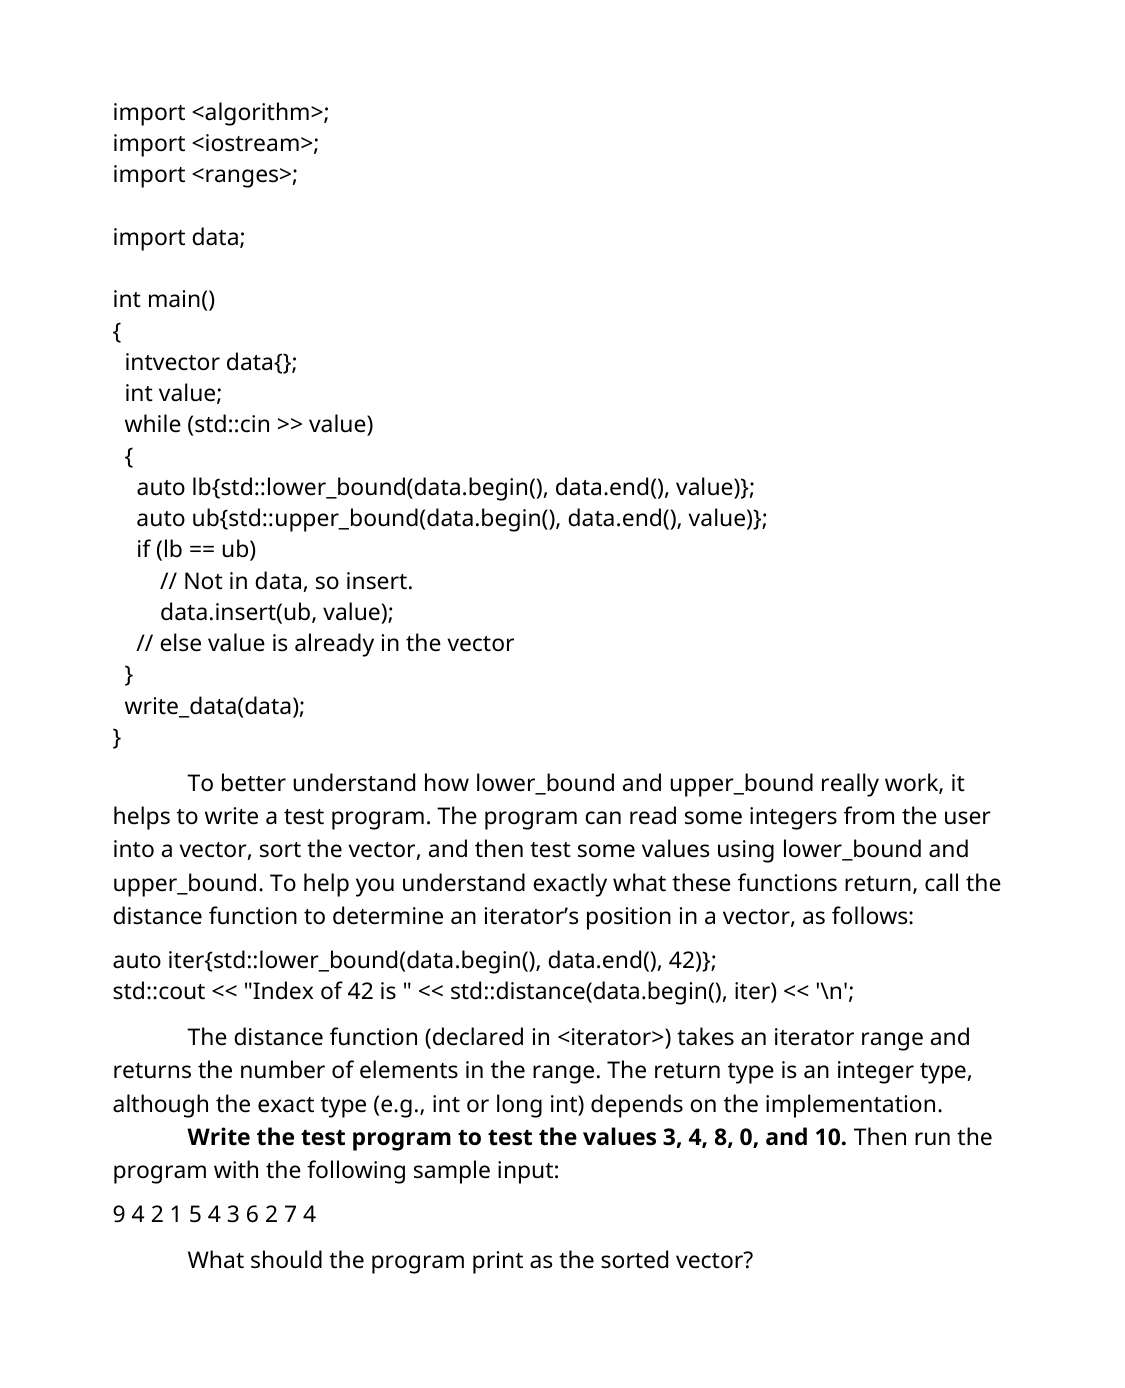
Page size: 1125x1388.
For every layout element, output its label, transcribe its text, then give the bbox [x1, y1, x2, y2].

text data.insert(ub, value); [112, 596, 1012, 627]
text write_data(data); [112, 690, 1012, 721]
text while (std::cin >> value) [112, 408, 1012, 440]
text // else value is already in the vector [112, 627, 1012, 658]
text import <algorithm>; [112, 96, 1012, 127]
text { [112, 315, 1012, 346]
text // Not in data, so insert. [112, 565, 1012, 596]
text } [112, 658, 1012, 690]
text To better understand how lower_bound and upper_bound really work, it helps to write a test program. The program can read some integers from the user into a vector, sort the vector, and then test some values using lower_bound and upper_bound. To help you understand exactly what these functions return, call the distance function to determine an iterator’s position in a vector, as follows: [112, 765, 1012, 931]
text std::cout << "Index of 42 is " << std::distance(data.begin(), iter) << '\n'; [112, 975, 1012, 1006]
text import <ranges>; [112, 158, 1012, 190]
text intvector data{}; [112, 346, 1012, 377]
text What should the program print as the sorted vector? [112, 1242, 1012, 1275]
text if (lb == ub) [112, 533, 1012, 565]
text import data; [112, 221, 1012, 252]
text } [112, 721, 1012, 752]
text auto ub{std::upper_bound(data.begin(), data.end(), value)}; [112, 502, 1012, 533]
text auto lb{std::lower_bound(data.begin(), data.end(), value)}; [112, 471, 1012, 502]
text Write the test program to test the values 3, 4, 8, 0, and 10. Then run the program with the following sample input: [112, 1119, 1012, 1186]
text The distance function (declared in <iterator>) takes an iterator range and returns the number of elements in the range. The return type is an integer type, although the exact type (e.g., int or long int) depends on the implementation. [112, 1019, 1012, 1119]
text int main() [112, 283, 1012, 315]
text int value; [112, 377, 1012, 408]
text import <iostream>; [112, 127, 1012, 158]
text auto iter{std::lower_bound(data.begin(), data.end(), 42)}; [112, 944, 1012, 975]
text { [112, 440, 1012, 471]
text 9 4 2 1 5 4 3 6 2 7 4 [112, 1198, 1012, 1229]
